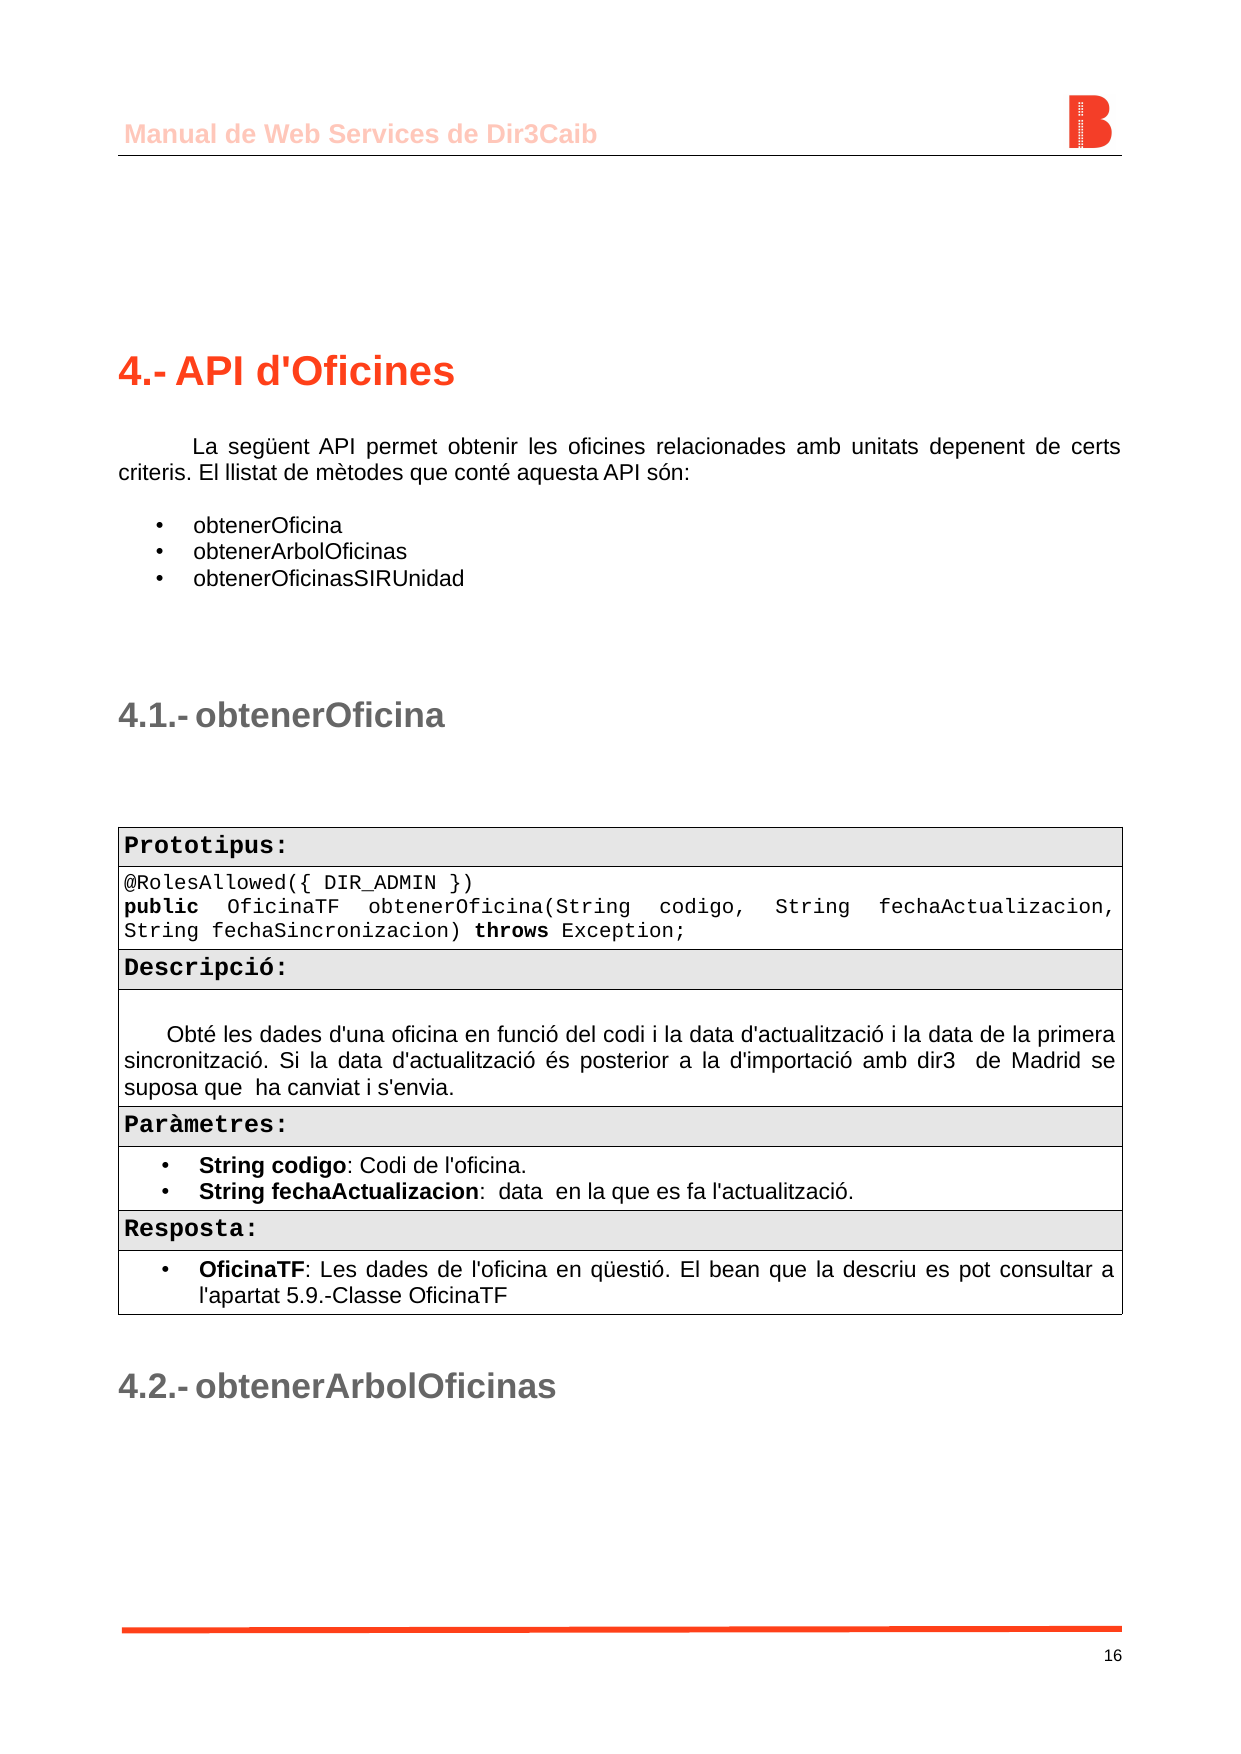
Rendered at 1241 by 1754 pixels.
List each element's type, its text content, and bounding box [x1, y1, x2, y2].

table_cell @RolesAllowed({ DIR_ADMIN }) public OficinaTF obtenerOficina(String codigo, String fechaActualizacion, String fechaSincronizacion) throws Exception; [119, 867, 1122, 949]
table_cell Obté les dades d'una oficina en funció del codi i la data d'actualització i la data de la primera sincronització. Si la data d'actualització és posterior a la d'importació amb dir3 de Madrid se suposa que ha canviat i s'envia. [119, 990, 1122, 1106]
text La següent API permet obtenir les oficines relacionades amb unitats depenent de certs criteris. El llistat de mètodes que conté aquesta API són: [118, 433, 1122, 486]
table_header Prototipus: [119, 828, 1122, 866]
table_cell Resposta: [119, 1211, 1122, 1250]
subtitle API d'Oficines [118, 346, 1122, 394]
table_cell Paràmetres: [119, 1107, 1122, 1146]
list obtenerOficinasSIRUnidad [156, 565, 1122, 591]
table_cell Descripció: [119, 950, 1122, 989]
subtitle obtenerOficina [118, 694, 1122, 735]
list obtenerOficina [156, 512, 1122, 538]
table_cell OficinaTF: Les dades de l'oficina en qüestió. El bean que la descriu es pot consultar a l'apartat 5.9.-Classe OficinaTF [119, 1251, 1122, 1314]
subtitle obtenerArbolOficinas [118, 1366, 1122, 1406]
list obtenerArbolOficinas [156, 538, 1122, 565]
table_cell String codigo: Codi de l'oficina. String fechaActualizacion: data en la que es fa l'actualització. [119, 1147, 1122, 1210]
picture [1063, 94, 1117, 150]
